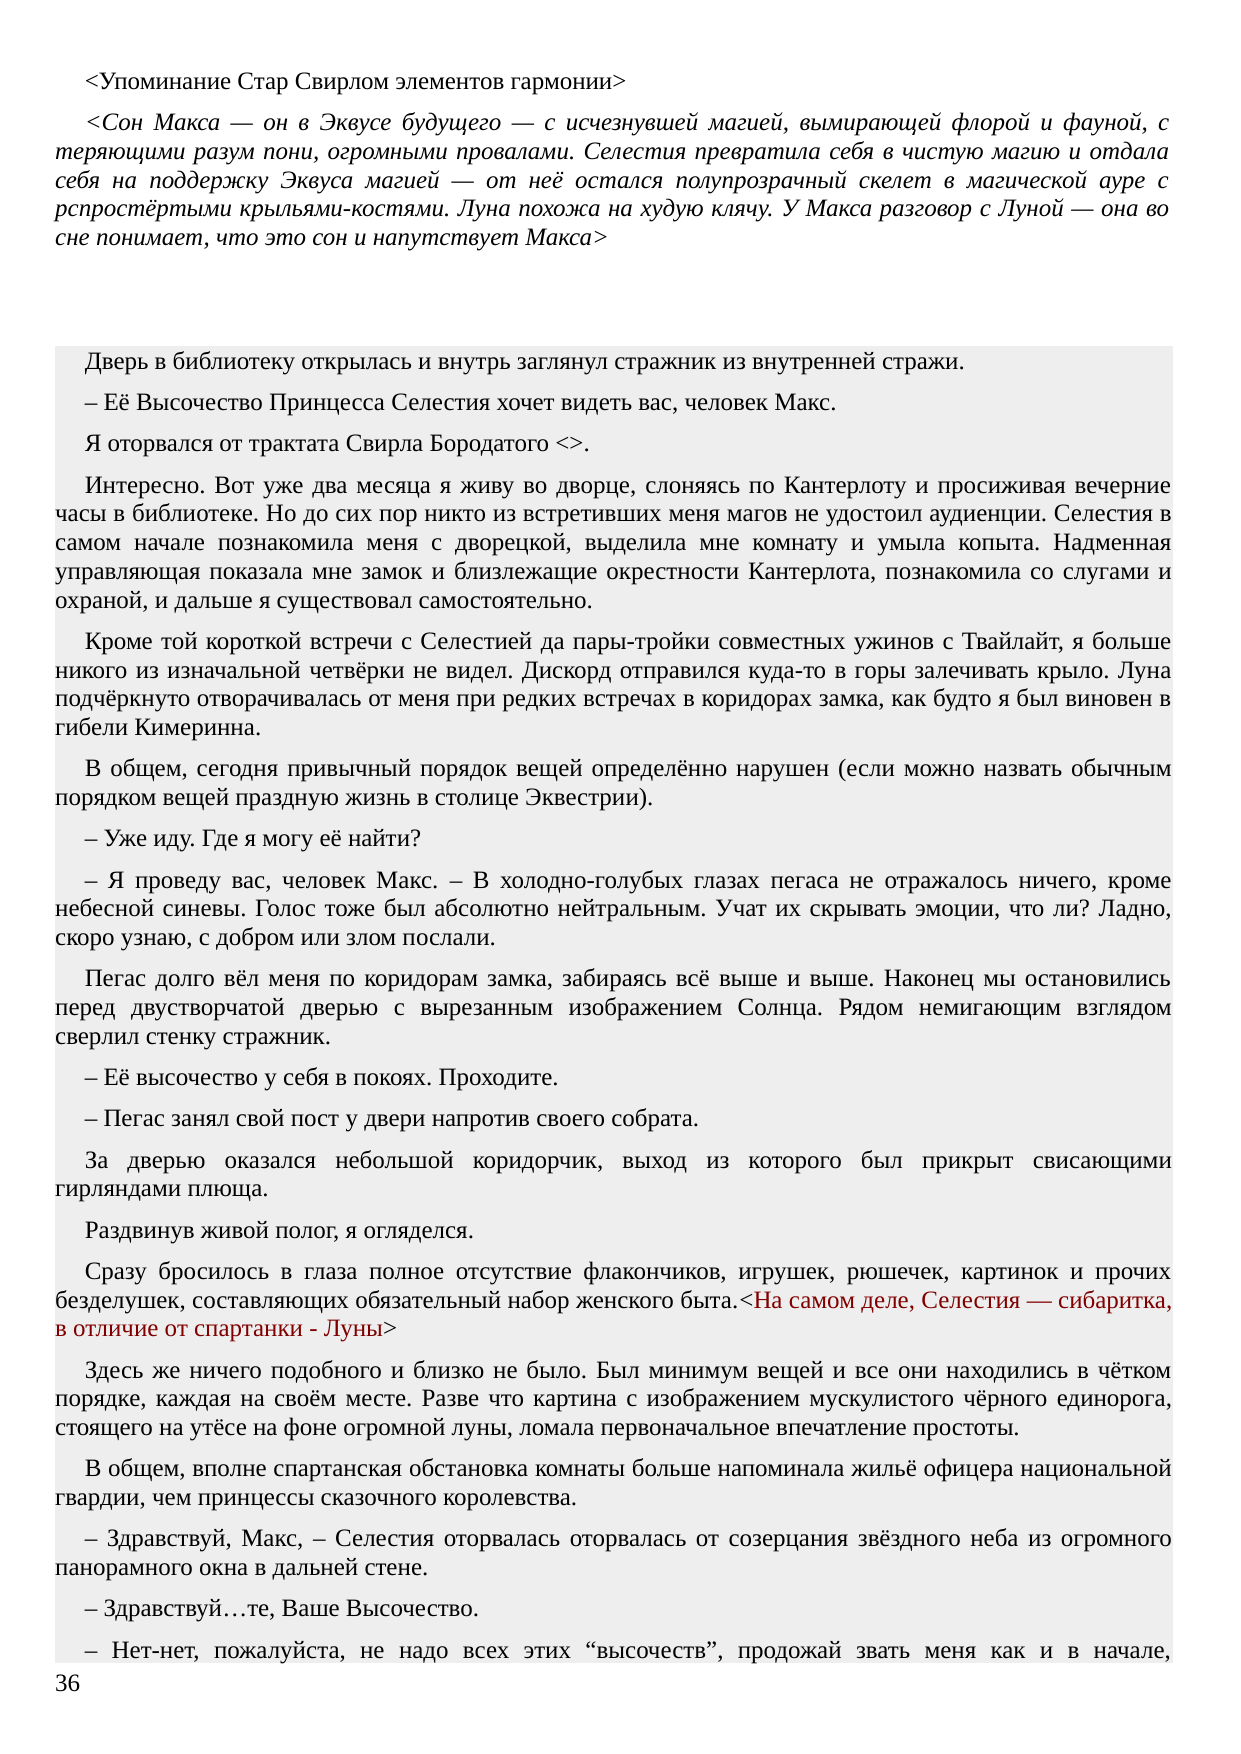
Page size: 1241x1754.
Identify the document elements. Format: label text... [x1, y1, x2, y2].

text Пегас долго вёл меня по коридорам замка, забираясь всё выше и выше. Наконец мы остановились перед двустворчатой дверью с вырезанным изображением Солнца. Рядом немигающим взглядом сверлил стенку стражник. [55, 963, 1173, 1050]
text – Уже иду. Где я могу её найти? [55, 823, 1173, 852]
text Здесь же ничего подобного и близко не было. Был минимум вещей и все они находились в чётком порядке, каждая на своём месте. Разве что картина с изображением мускулистого чёрного единорога, стоящего на утёсе на фоне огромной луны, ломала первоначальное впечатление простоты. [55, 1355, 1173, 1441]
text – Здравствуй…те, Ваше Высочество. [55, 1593, 1173, 1622]
text Кроме той короткой встречи с Селестией да пары-тройки совместных ужинов с Твайлайт, я больше никого из изначальной четвёрки не видел. Дискорд отправился куда-то в горы залечивать крыло. Луна подчёркнуто отворачивалась от меня при редких встречах в коридорах замка, как будто я был виновен в гибели Кимеринна. [55, 626, 1173, 741]
text За дверью оказался небольшой коридорчик, выход из которого был прикрыт свисающими гирляндами плюща. [55, 1145, 1173, 1202]
text – Нет-нет, пожалуйста, не надо всех этих “высочеств”, продожай звать меня как и в начале, [55, 1635, 1173, 1663]
text – Здравствуй, Макс, – Селестия оторвалась оторвалась от созерцания звёздного неба из огромного панорамного окна в дальней стене. [55, 1523, 1173, 1581]
text В общем, сегодня привычный порядок вещей определённо нарушен (если можно назвать обычным порядком вещей праздную жизнь в столице Эквестрии). [55, 753, 1173, 811]
text Дверь в библиотеку открылась и внутрь заглянул стражник из внутренней стражи. [55, 346, 1173, 375]
text – Её высочество у себя в покоях. Проходите. [55, 1062, 1173, 1091]
text – Я проведу вас, человек Макс. – В холодно-голубых глазах пегаса не отражалось ничего, кроме небесной синевы. Голос тоже был абсолютно нейтральным. Учат их скрывать эмоции, что ли? Ладно, скоро узнаю, с добром или злом послали. [55, 865, 1173, 951]
text В общем, вполне спартанская обстановка комнаты больше напоминала жильё офицера национальной гвардии, чем принцессы сказочного королевства. [55, 1453, 1173, 1511]
text Сразу бросилось в глаза полное отсутствие флакончиков, игрушек, рюшечек, картинок и прочих безделушек, составляющих обязательный набор женского быта.<На самом деле, Селестия — сибаритка, в отличие от спартанки - Луны> [55, 1256, 1173, 1342]
text – Её Высочество Принцесса Селестия хочет видеть вас, человек Макс. [55, 387, 1173, 416]
text Я оторвался от трактата Свирла Бородатого <>. [55, 428, 1173, 457]
text <Упоминание Стар Свирлом элементов гармонии> [55, 66, 1173, 95]
text Раздвинув живой полог, я огляделся. [55, 1215, 1173, 1243]
text <Сон Макса — он в Эквусе будущего — с исчезнувшей магией, вымирающей флорой и фауной, с теряющими разум пони, огромными провалами. Селестия превратила себя в чистую магию и отдала себя на поддержку Эквуса магией — от неё остался полупрозрачный скелет в магической ауре с рспростёртыми крыльями-костями. Луна похожа на худую клячу. У Макса разговор с Луной — она во сне понимает, что это сон и напутствует Макса> [55, 107, 1173, 251]
text – Пегас занял свой пост у двери напротив своего собрата. [55, 1103, 1173, 1132]
text Интересно. Вот уже два месяца я живу во дворце, слоняясь по Кантерлоту и просиживая вечерние часы в библиотеке. Но до сих пор никто из встретивших меня магов не удостоил аудиенции. Селестия в самом начале познакомила меня с дворецкой, выделила мне комнату и умыла копыта. Надменная управляющая показала мне замок и близлежащие окрестности Кантерлота, познакомила со слугами и охраной, и дальше я существовал самостоятельно. [55, 470, 1173, 613]
